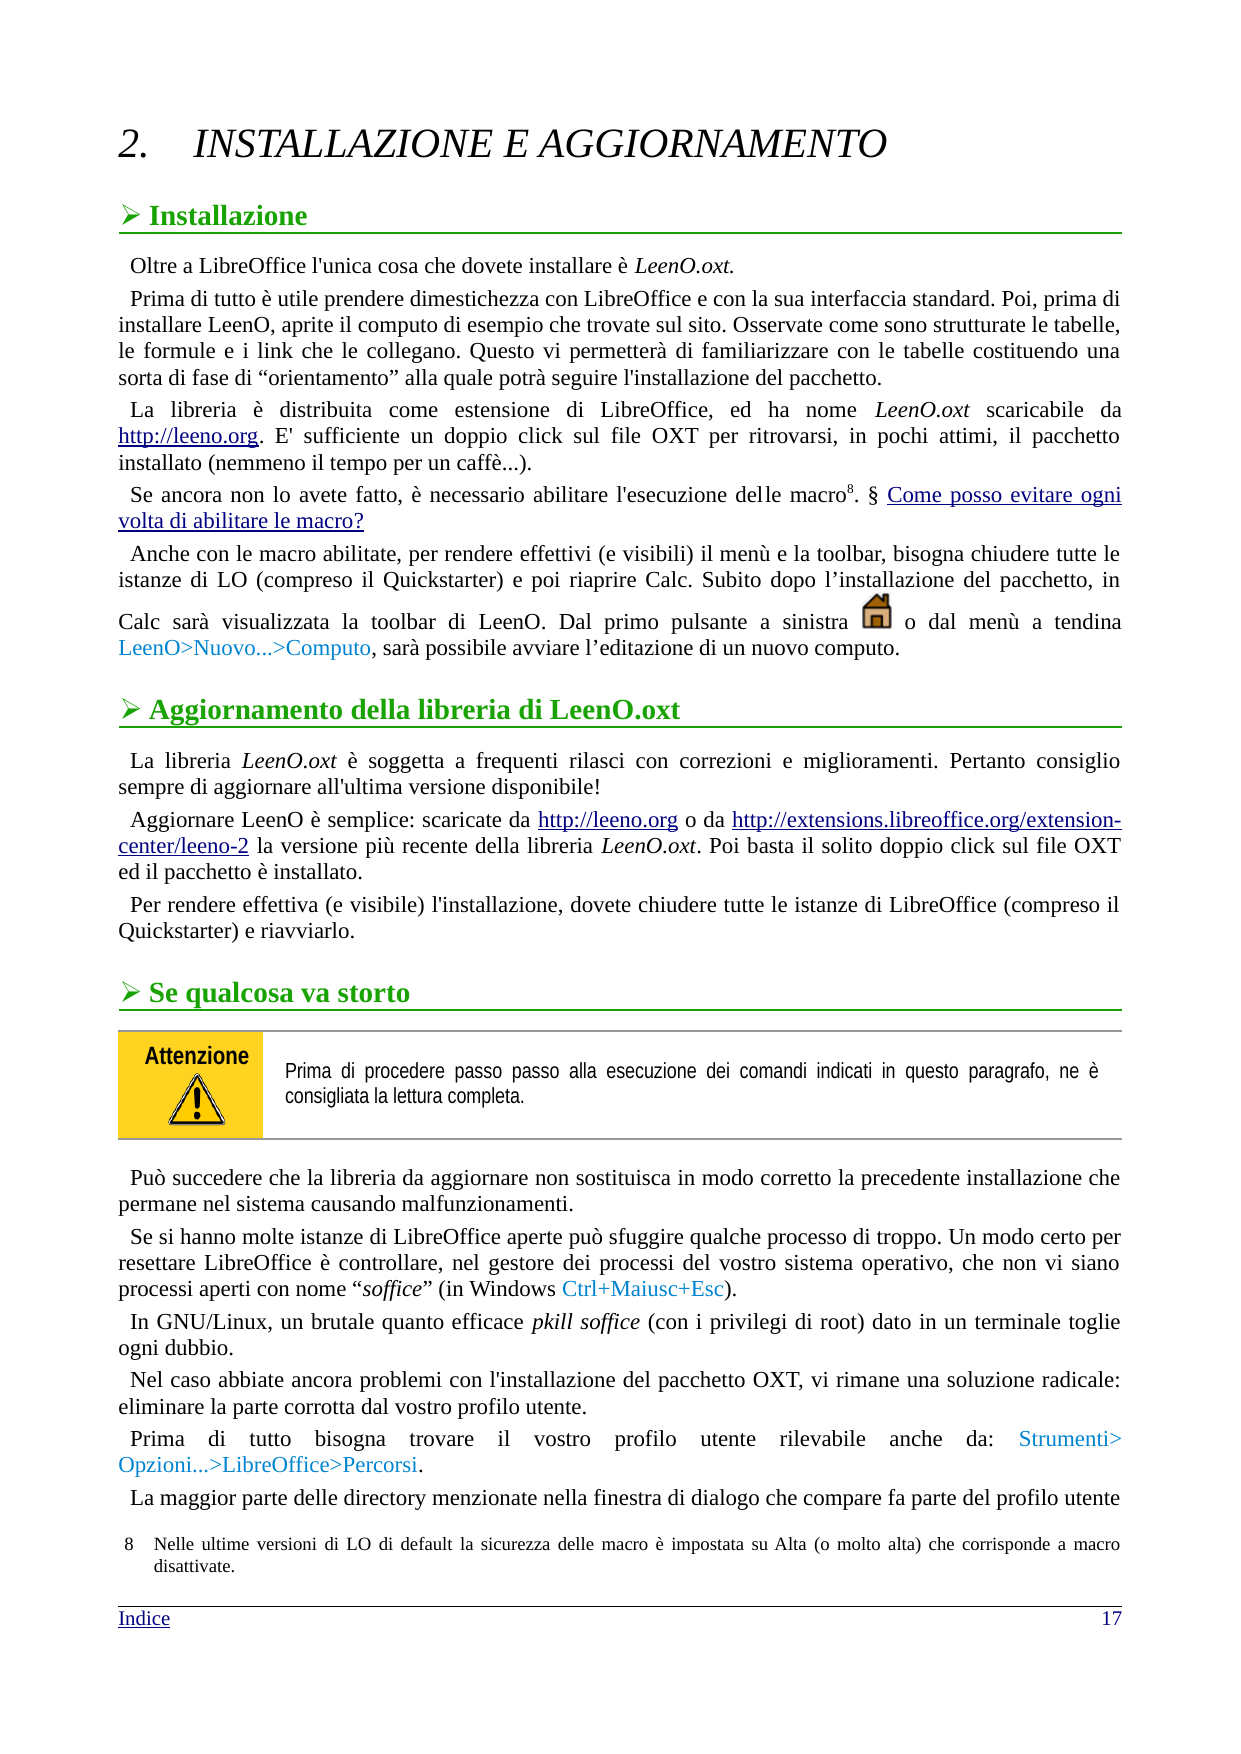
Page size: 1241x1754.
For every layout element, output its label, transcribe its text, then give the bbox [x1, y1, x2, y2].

text Anche con le macro abilitate, per rendere effettivi (e visibili) il menù e la toolbar, bisogna chiudere tutte le istanze di LO (compreso il Quickstarter) e poi riaprire Calc. Subito dopo l’installazione del pacchetto, in Calc sarà visualizzata la toolbar di LeenO. Dal primo pulsante a sinistra o dal menù a tendina LeenO>Nuovo...>Computo, sarà possibile avviare l’editazione di un nuovo computo. [118, 540, 1122, 661]
text Prima di tutto bisogna trovare il vostro profilo utente rilevabile anche da: Strumenti> Opzioni...>LibreOffice>Percorsi. [118, 1425, 1122, 1478]
text La libreria è distribuita come estensione di LibreOffice, ed ha nome LeenO.oxt scaricabile da http://leeno.org. E' sufficiente un doppio click sul file OXT per ritrovarsi, in pochi attimi, il pacchetto installato (nemmeno il tempo per un caffè...). [118, 396, 1122, 475]
subtitle INSTALLAZIONE E AGGIORNAMENTO [118, 118, 1122, 166]
text La maggior parte delle directory menzionate nella finestra di dialogo che compare fa parte del profilo utente [118, 1484, 1122, 1510]
text Per rendere effettiva (e visibile) l'installazione, dovete chiudere tutte le istanze di LibreOffice (compreso il Quickstarter) e riavviarlo. [118, 891, 1122, 943]
table_header Attenzione [118, 1032, 263, 1138]
list Prima di tutto è utile prendere dimestichezza con LibreOffice e con la sua interfaccia standard. Poi, prima di installare LeenO, aprite il computo di esempio che trovate sul sito. Osservate come sono strutturate le tabelle, le formule e i link che le collegano. Questo vi permetterà di familiarizzare con le tabelle costituendo una sorta di fase di “orientamento” alla quale potrà seguire l'installazione del pacchetto. [118, 285, 1122, 390]
picture [862, 592, 893, 630]
subtitle Se qualcosa va storto [119, 975, 1122, 1009]
subtitle Installazione [119, 198, 1122, 232]
list Oltre a LibreOffice l'unica cosa che dovete installare è LeenO.oxt. [118, 252, 1122, 279]
text Nelle ultime versioni di LO di default la sicurezza delle macro è impostata su Alta (o molto alta) che corrisponde a macro disattivate. [124, 1533, 1122, 1576]
text La libreria LeenO.oxt è soggetta a frequenti rilasci con correzioni e miglioramenti. Pertanto consiglio sempre di aggiornare all'ultima versione disponibile! [118, 747, 1122, 800]
text In GNU/Linux, un brutale quanto efficace pkill soffice (con i privilegi di root) dato in un terminale toglie ogni dubbio. [118, 1308, 1122, 1361]
table_header Prima di procedere passo passo alla esecuzione dei comandi indicati in questo paragrafo, ne è consigliata la lettura completa. [264, 1032, 1122, 1138]
picture [164, 1069, 229, 1129]
subtitle Aggiornamento della libreria di LeenO.oxt [119, 692, 1122, 726]
text Se si hanno molte istanze di LibreOffice aperte può sfuggire qualche processo di troppo. Un modo certo per resettare LibreOffice è controllare, nel gestore dei processi del vostro sistema operativo, che non vi siano processi aperti con nome “soffice” (in Windows Ctrl+Maiusc+Esc). [118, 1223, 1122, 1302]
text Può succedere che la libreria da aggiornare non sostituisca in modo corretto la precedente installazione che permane nel sistema causando malfunzionamenti. [118, 1164, 1122, 1217]
text Nel caso abbiate ancora problemi con l'installazione del pacchetto OXT, vi rimane una soluzione radicale: eliminare la parte corrotta dal vostro profilo utente. [118, 1366, 1122, 1419]
text Se ancora non lo avete fatto, è necessario abilitare l'esecuzione delle macro. § Come posso evitare ogni volta di abilitare le macro? [118, 481, 1122, 534]
text Aggiornare LeenO è semplice: scaricate da http://leeno.org o da http://extensions.libreoffice.org/extension-center/leeno-2 la versione più recente della libreria LeenO.oxt. Poi basta il solito doppio click sul file OXT ed il pacchetto è installato. [118, 806, 1122, 885]
